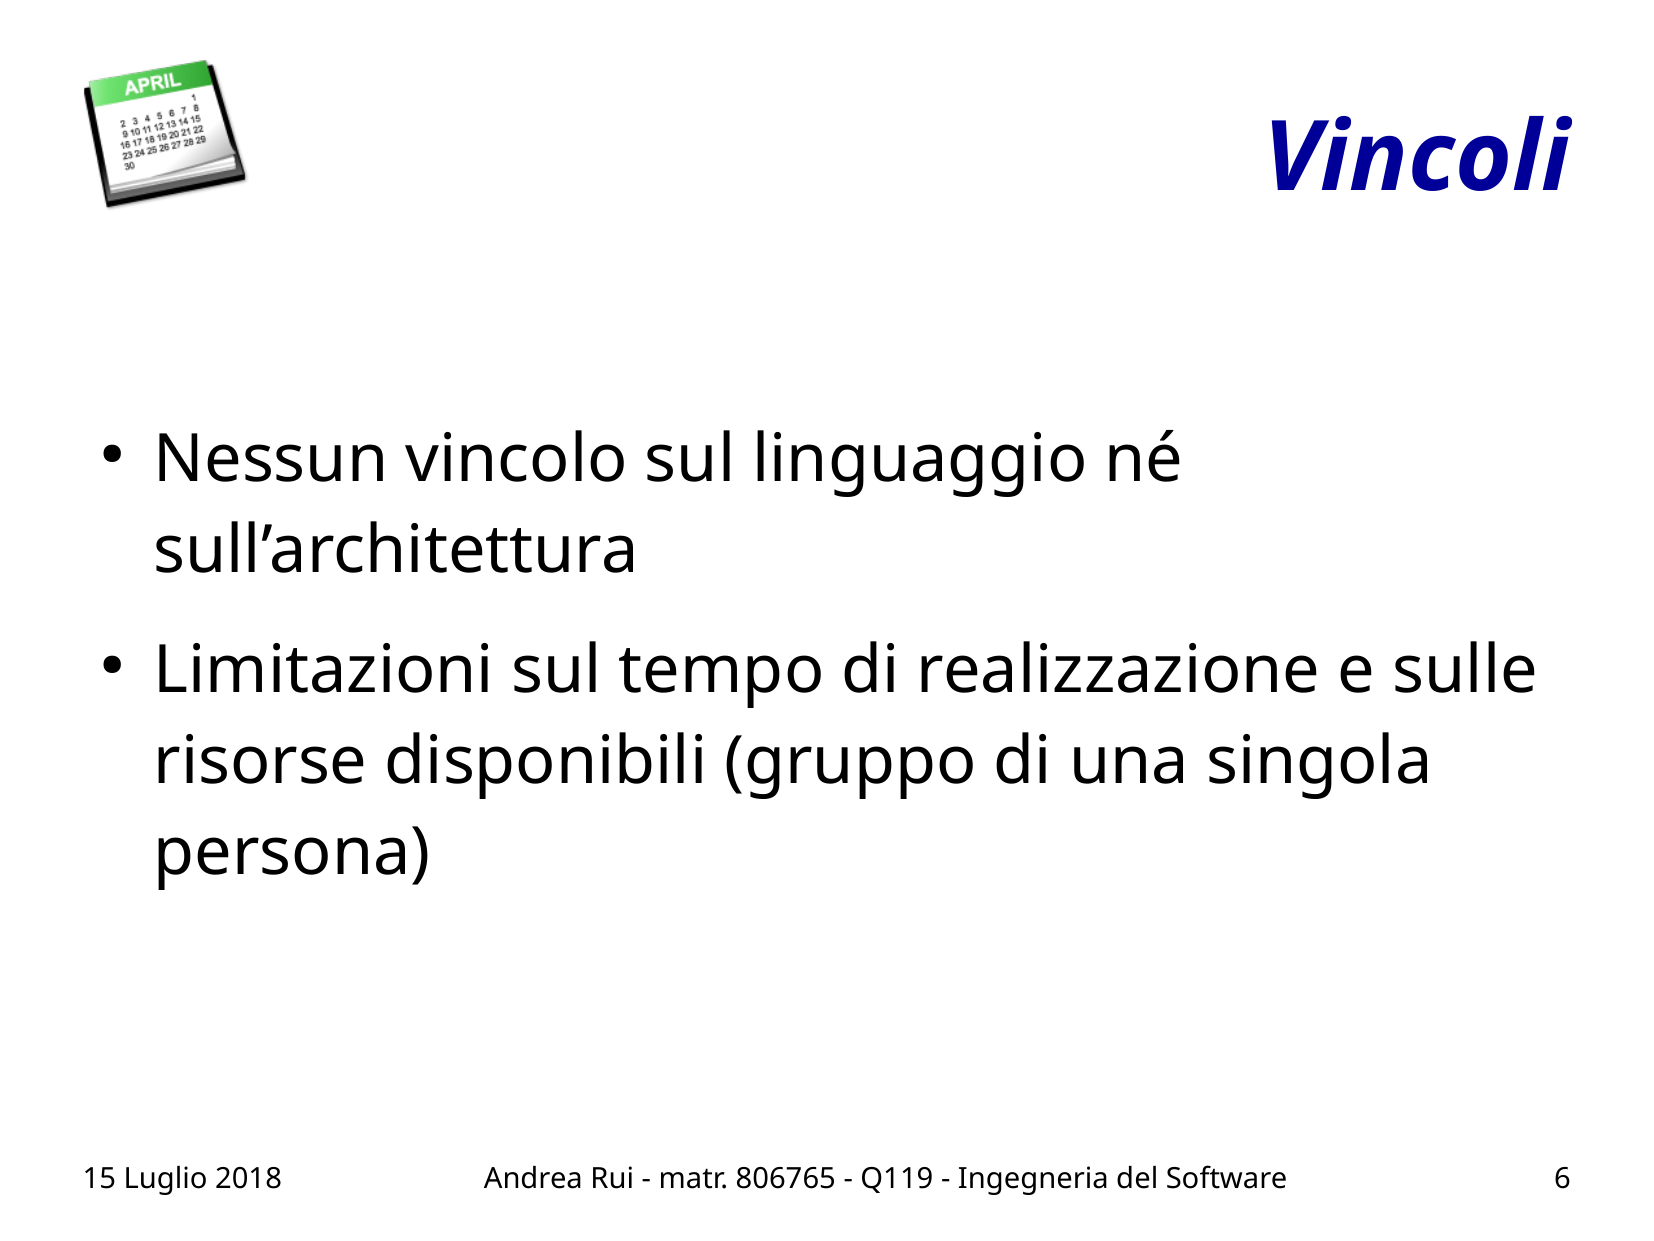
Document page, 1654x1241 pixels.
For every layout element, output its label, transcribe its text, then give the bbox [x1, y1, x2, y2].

list Nessun vincolo sul linguaggio né sull’architettura Limitazioni sul tempo di realizzazione e sulle risorse disponibili (gruppo di una singola persona) [82, 290, 1571, 1010]
title Vincoli [82, 49, 1571, 257]
